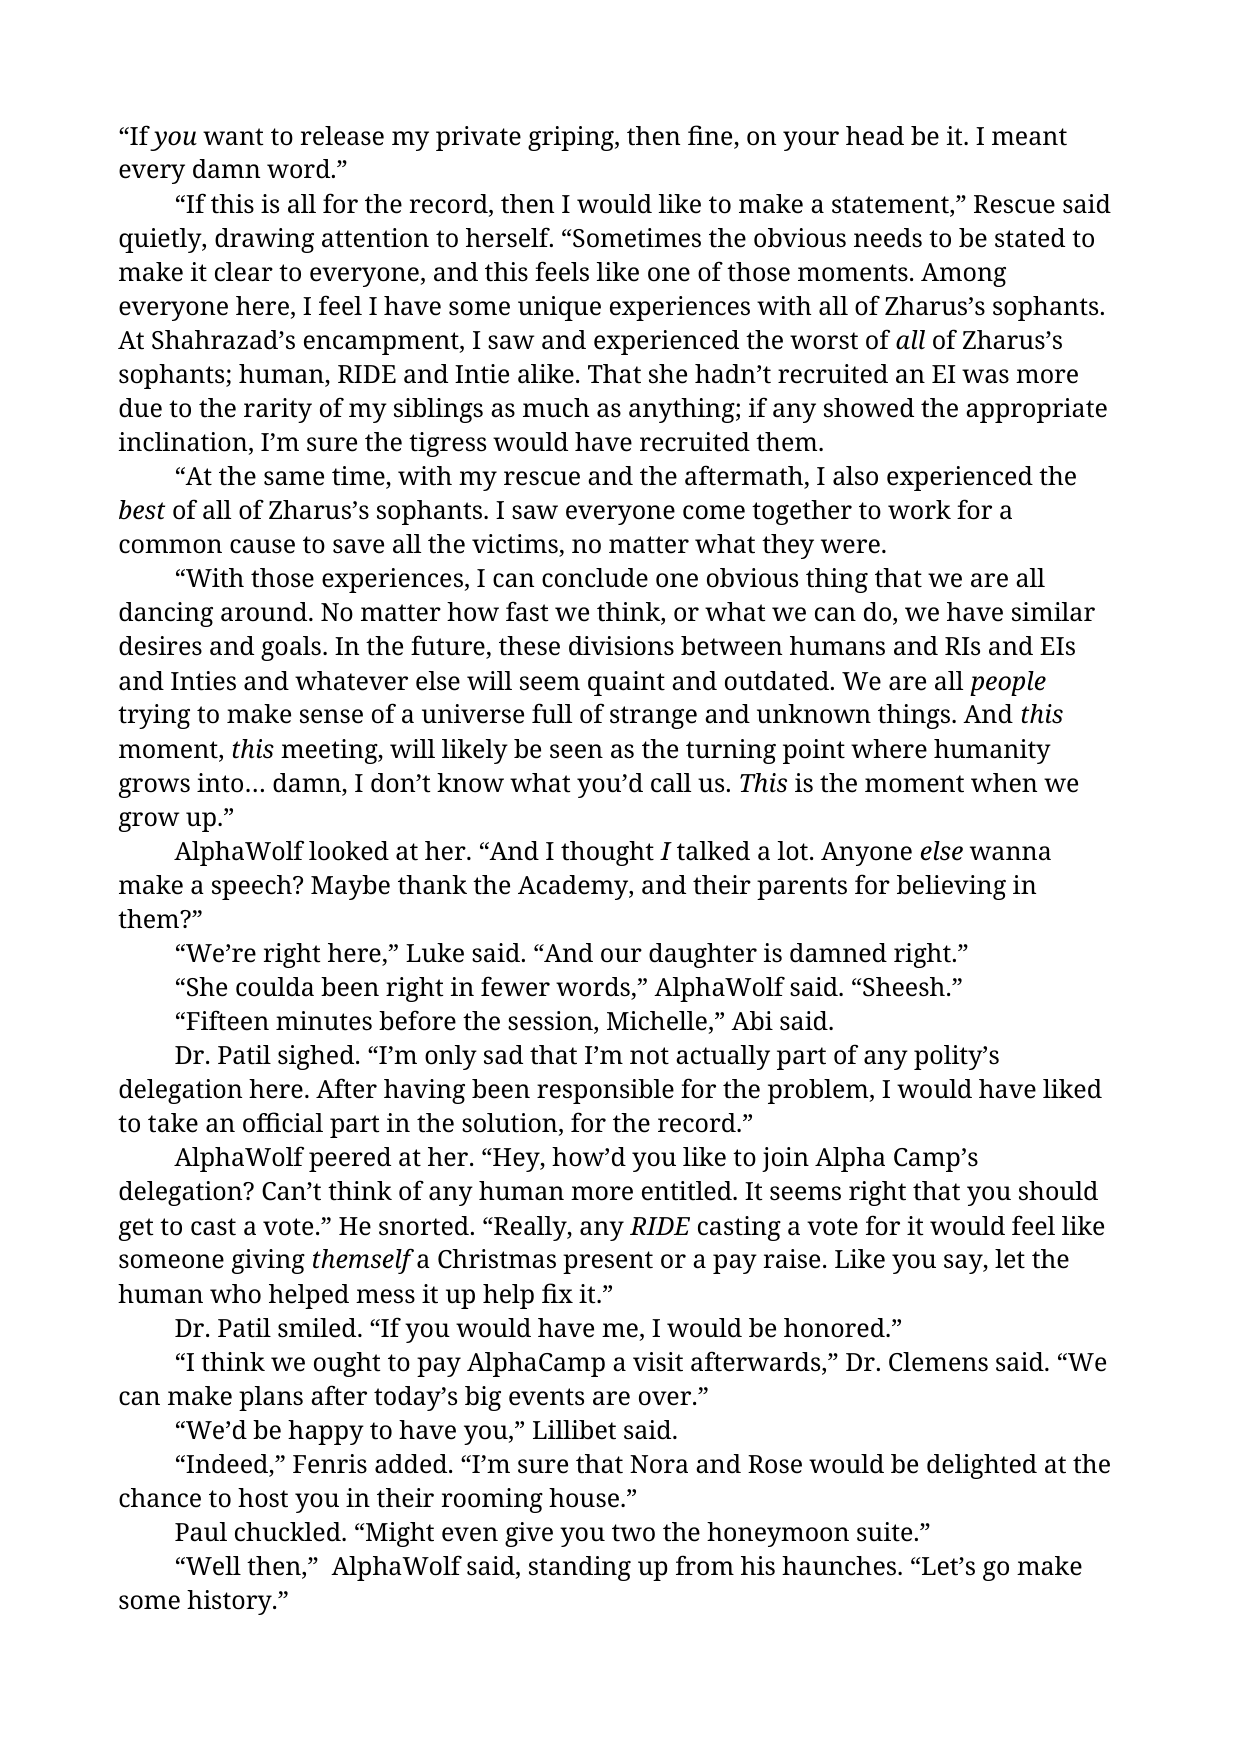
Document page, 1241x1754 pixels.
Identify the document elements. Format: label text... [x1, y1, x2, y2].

text “She coulda been right in fewer words,” AlphaWolf said. “Sheesh.” [118, 970, 1122, 1004]
text “Well then,” AlphaWolf said, standing up from his haunches. “Let’s go make some history.” [118, 1549, 1122, 1617]
text “If you want to release my private griping, then fine, on your head be it. I meant every damn word.” [118, 118, 1122, 186]
text Paul chuckled. “Might even give you two the honeymoon suite.” [118, 1515, 1122, 1549]
text Dr. Patil smiled. “If you would have me, I would be honored.” [118, 1310, 1122, 1344]
text “I think we ought to pay AlphaCamp a visit afterwards,” Dr. Clemens said. “We can make plans after today’s big events are over.” [118, 1344, 1122, 1412]
text “At the same time, with my rescue and the aftermath, I also experienced the best of all of Zharus’s sophants. I saw everyone come together to work for a common cause to save all the victims, no matter what they were. [118, 459, 1122, 561]
text “Indeed,” Fenris added. “I’m sure that Nora and Rose would be delighted at the chance to host you in their rooming house.” [118, 1447, 1122, 1515]
text “With those experiences, I can conclude one obvious thing that we are all dancing around. No matter how fast we think, or what we can do, we have similar desires and goals. In the future, these divisions between humans and RIs and EIs and Inties and whatever else will seem quaint and outdated. We are all people trying to make sense of a universe full of strange and unknown things. And this moment, this meeting, will likely be seen as the turning point where humanity grows into… damn, I don’t know what you’d call us. This is the moment when we grow up.” [118, 561, 1122, 833]
text AlphaWolf peered at her. “Hey, how’d you like to join Alpha Camp’s delegation? Can’t think of any human more entitled. It seems right that you should get to cast a vote.” He snorted. “Really, any RIDE casting a vote for it would feel like someone giving themself a Christmas present or a pay raise. Like you say, let the human who helped mess it up help fix it.” [118, 1140, 1122, 1310]
text Dr. Patil sighed. “I’m only sad that I’m not actually part of any polity’s delegation here. After having been responsible for the problem, I would have liked to take an official part in the solution, for the record.” [118, 1038, 1122, 1140]
text AlphaWolf looked at her. “And I thought I talked a lot. Anyone else wanna make a speech? Maybe thank the Academy, and their parents for believing in them?” [118, 833, 1122, 936]
text “We’re right here,” Luke said. “And our daughter is damned right.” [118, 936, 1122, 970]
text “Fifteen minutes before the session, Michelle,” Abi said. [118, 1004, 1122, 1038]
text “We’d be happy to have you,” Lillibet said. [118, 1412, 1122, 1447]
text “If this is all for the record, then I would like to make a statement,” Rescue said quietly, drawing attention to herself. “Sometimes the obvious needs to be stated to make it clear to everyone, and this feels like one of those moments. Among everyone here, I feel I have some unique experiences with all of Zharus’s sophants. At Shahrazad’s encampment, I saw and experienced the worst of all of Zharus’s sophants; human, RIDE and Intie alike. That she hadn’t recruited an EI was more due to the rarity of my siblings as much as anything; if any showed the appropriate inclination, I’m sure the tigress would have recruited them. [118, 186, 1122, 459]
